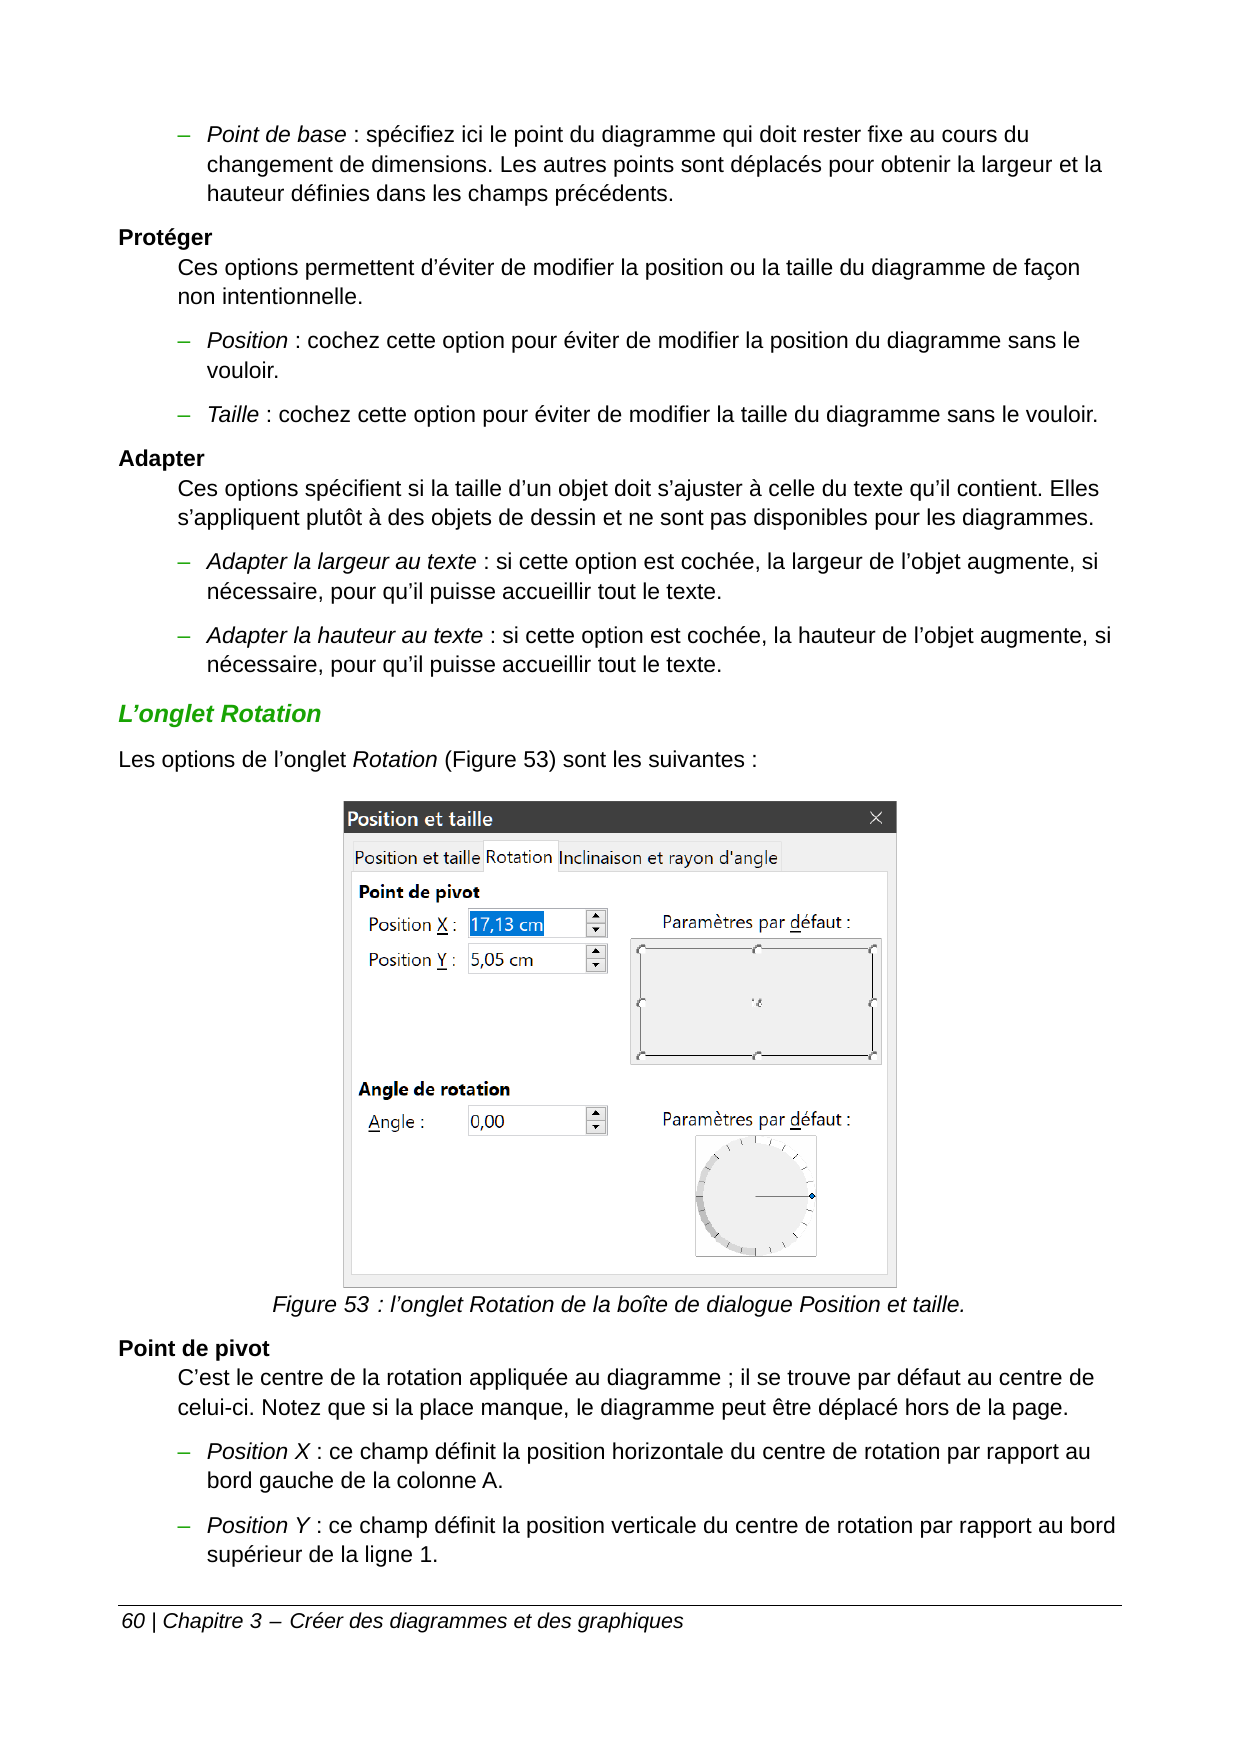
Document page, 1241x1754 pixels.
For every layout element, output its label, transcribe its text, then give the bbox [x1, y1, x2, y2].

subtitle Protéger [118, 221, 1122, 251]
subtitle Adapter [118, 442, 1122, 471]
list Taille : cochez cette option pour éviter de modifier la taille du diagramme sans le vouloir. [177, 398, 1122, 427]
list Position Y : ce champ définit la position verticale du centre de rotation par rapport au bord supérieur de la ligne 1. [177, 1508, 1122, 1567]
subtitle L’onglet Rotation [118, 698, 1122, 728]
text Les options de l’onglet Rotation (Figure 53) sont les suivantes : [118, 742, 1122, 772]
list Point de base : spécifiez ici le point du diagramme qui doit rester fixe au cours du changement de dimensions. Les autres points sont déplacés pour obtenir la largeur et la hauteur définies dans les champs précédents. [177, 118, 1122, 207]
list Ces options spécifient si la taille d’un objet doit s’ajuster à celle du texte qu’il contient. Elles s’appliquent plutôt à des objets de dessin et ne sont pas disponibles pour les diagrammes. [177, 471, 1122, 530]
list C’est le centre de la rotation appliquée au diagramme ; il se trouve par défaut au centre de celui-ci. Notez que si la place manque, le diagramme peut être déplacé hors de la page. [177, 1361, 1122, 1420]
list Position X : ce champ définit la position horizontale du centre de rotation par rapport au bord gauche de la colonne A. [177, 1435, 1122, 1494]
list Adapter la hauteur au texte : si cette option est cochée, la hauteur de l’objet augmente, si nécessaire, pour qu’il puisse accueillir tout le texte. [177, 619, 1122, 678]
list Adapter la largeur au texte : si cette option est cochée, la largeur de l’objet augmente, si nécessaire, pour qu’il puisse accueillir tout le texte. [177, 545, 1122, 604]
list Ces options permettent d’éviter de modifier la position ou la taille du diagramme de façon non intentionnelle. [177, 251, 1122, 309]
text Figure 53 : l’onglet Rotation de la boîte de dialogue Position et taille. [118, 1287, 1122, 1317]
picture [343, 801, 897, 1288]
subtitle Point de pivot [118, 1332, 1122, 1361]
list Position : cochez cette option pour éviter de modifier la position du diagramme sans le vouloir. [177, 324, 1122, 383]
